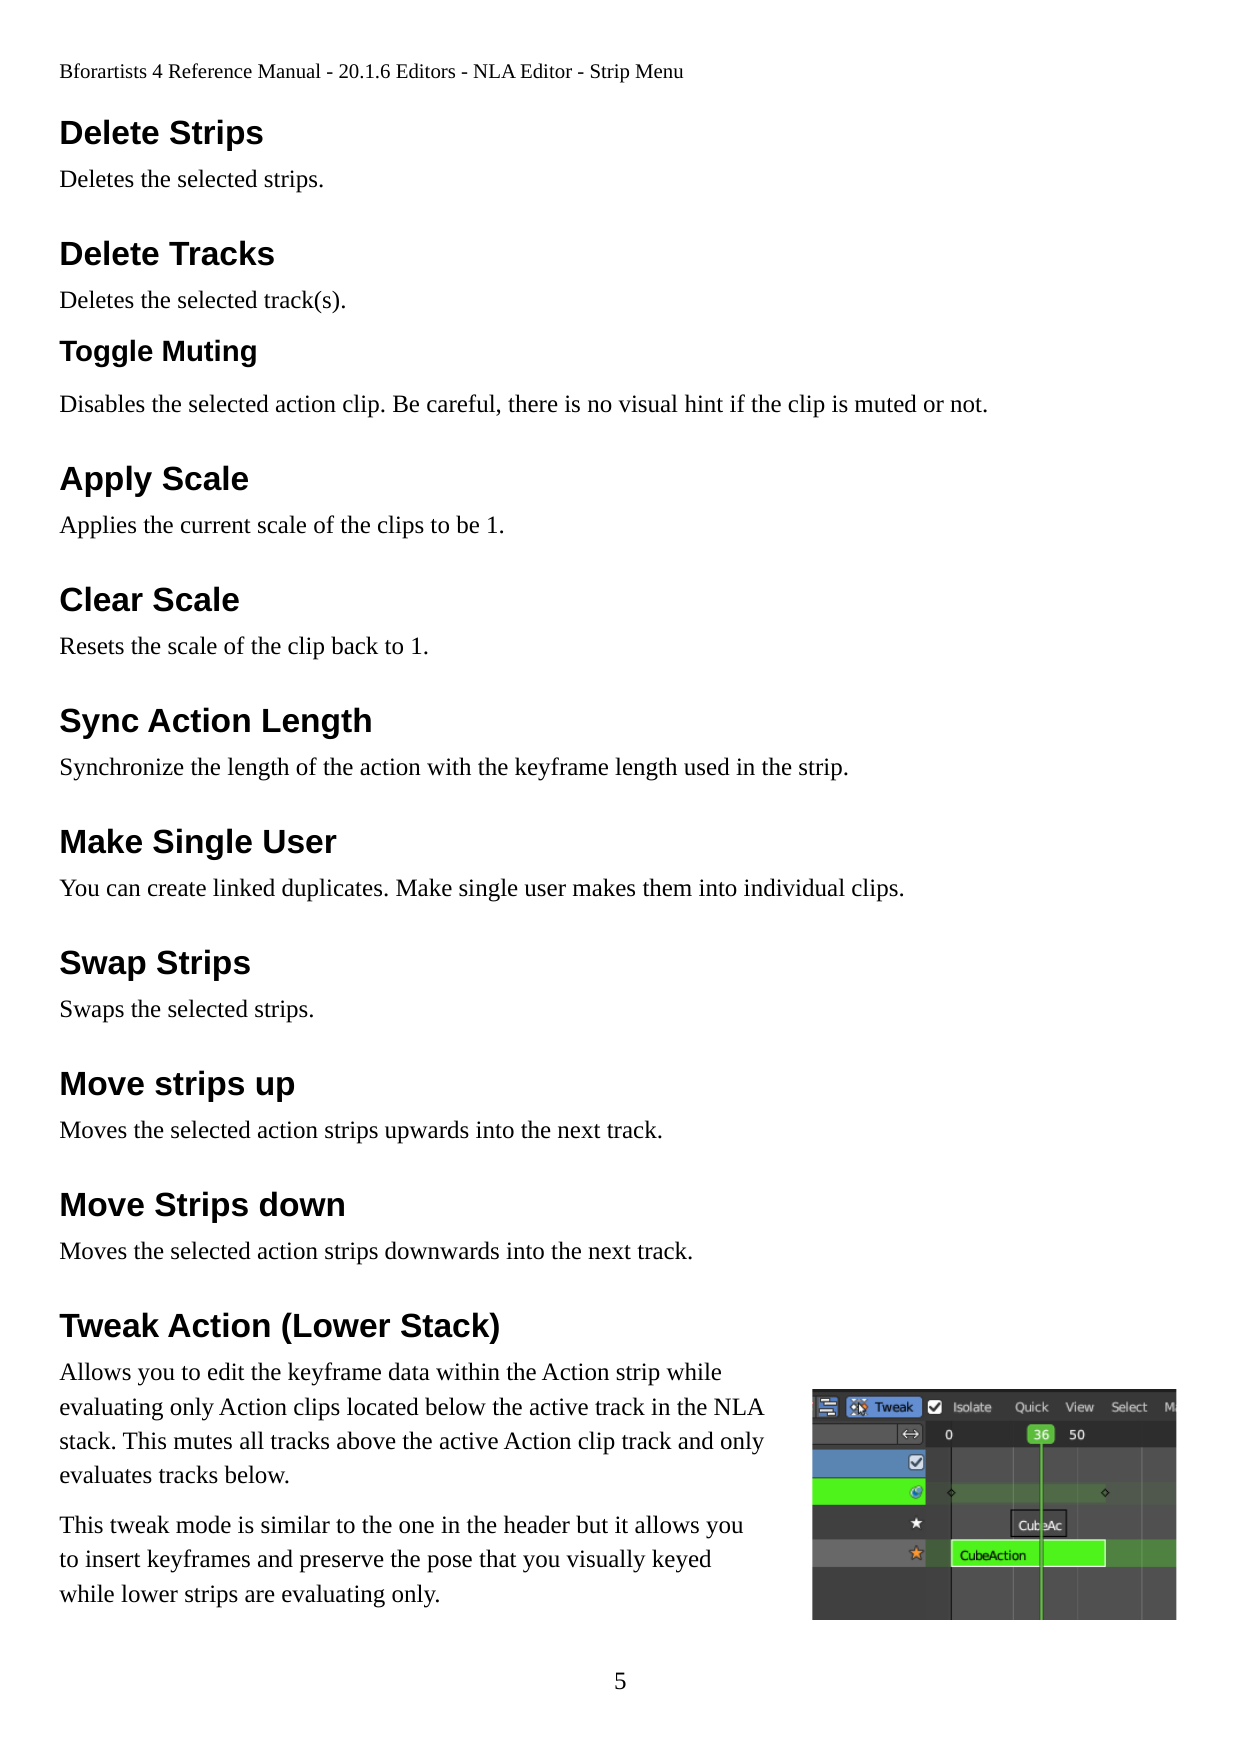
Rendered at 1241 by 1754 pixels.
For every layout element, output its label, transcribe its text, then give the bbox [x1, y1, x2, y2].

text This tweak mode is similar to the one in the header but it allows you to insert keyframes and preserve the pose that you visually keyed while lower strips are evaluating only. [59, 1510, 812, 1607]
text Synchronize the length of the action with the keyframe length used in the strip. [59, 752, 1181, 781]
picture [812, 1389, 1177, 1620]
subtitle Clear Scale [59, 580, 1181, 618]
subtitle Delete Strips [59, 113, 1181, 151]
text Applies the current scale of the clips to be 1. [59, 510, 1181, 539]
text Deletes the selected strips. [59, 164, 1181, 192]
text Swaps the selected strips. [59, 994, 1181, 1023]
text Moves the selected action strips upwards into the next track. [59, 1115, 1181, 1144]
subtitle Apply Scale [59, 459, 1181, 497]
text Deletes the selected track(s). [59, 285, 1181, 313]
text You can create linked duplicates. Make single user makes them into individual clips. [59, 873, 1181, 902]
subtitle Move strips up [59, 1064, 1181, 1103]
text Disables the selected action clip. Be careful, there is no visual hint if the clip is muted or not. [59, 389, 1181, 418]
text Toggle Muting [59, 334, 1181, 368]
text Allows you to edit the keyframe data within the Action strip while evaluating only Action clips located below the active track in the NLA stack. This mutes all tracks above the active Action clip track and only evaluates tracks below. [59, 1357, 1181, 1489]
subtitle Delete Tracks [59, 234, 1181, 272]
subtitle Sync Action Length [59, 701, 1181, 739]
subtitle Make Single User [59, 822, 1181, 861]
text Moves the selected action strips downwards into the next track. [59, 1236, 1181, 1265]
text Resets the scale of the clip back to 1. [59, 631, 1181, 660]
subtitle Tweak Action (Lower Stack) [59, 1306, 1181, 1345]
subtitle Swap Strips [59, 943, 1181, 982]
subtitle Move Strips down [59, 1185, 1181, 1224]
